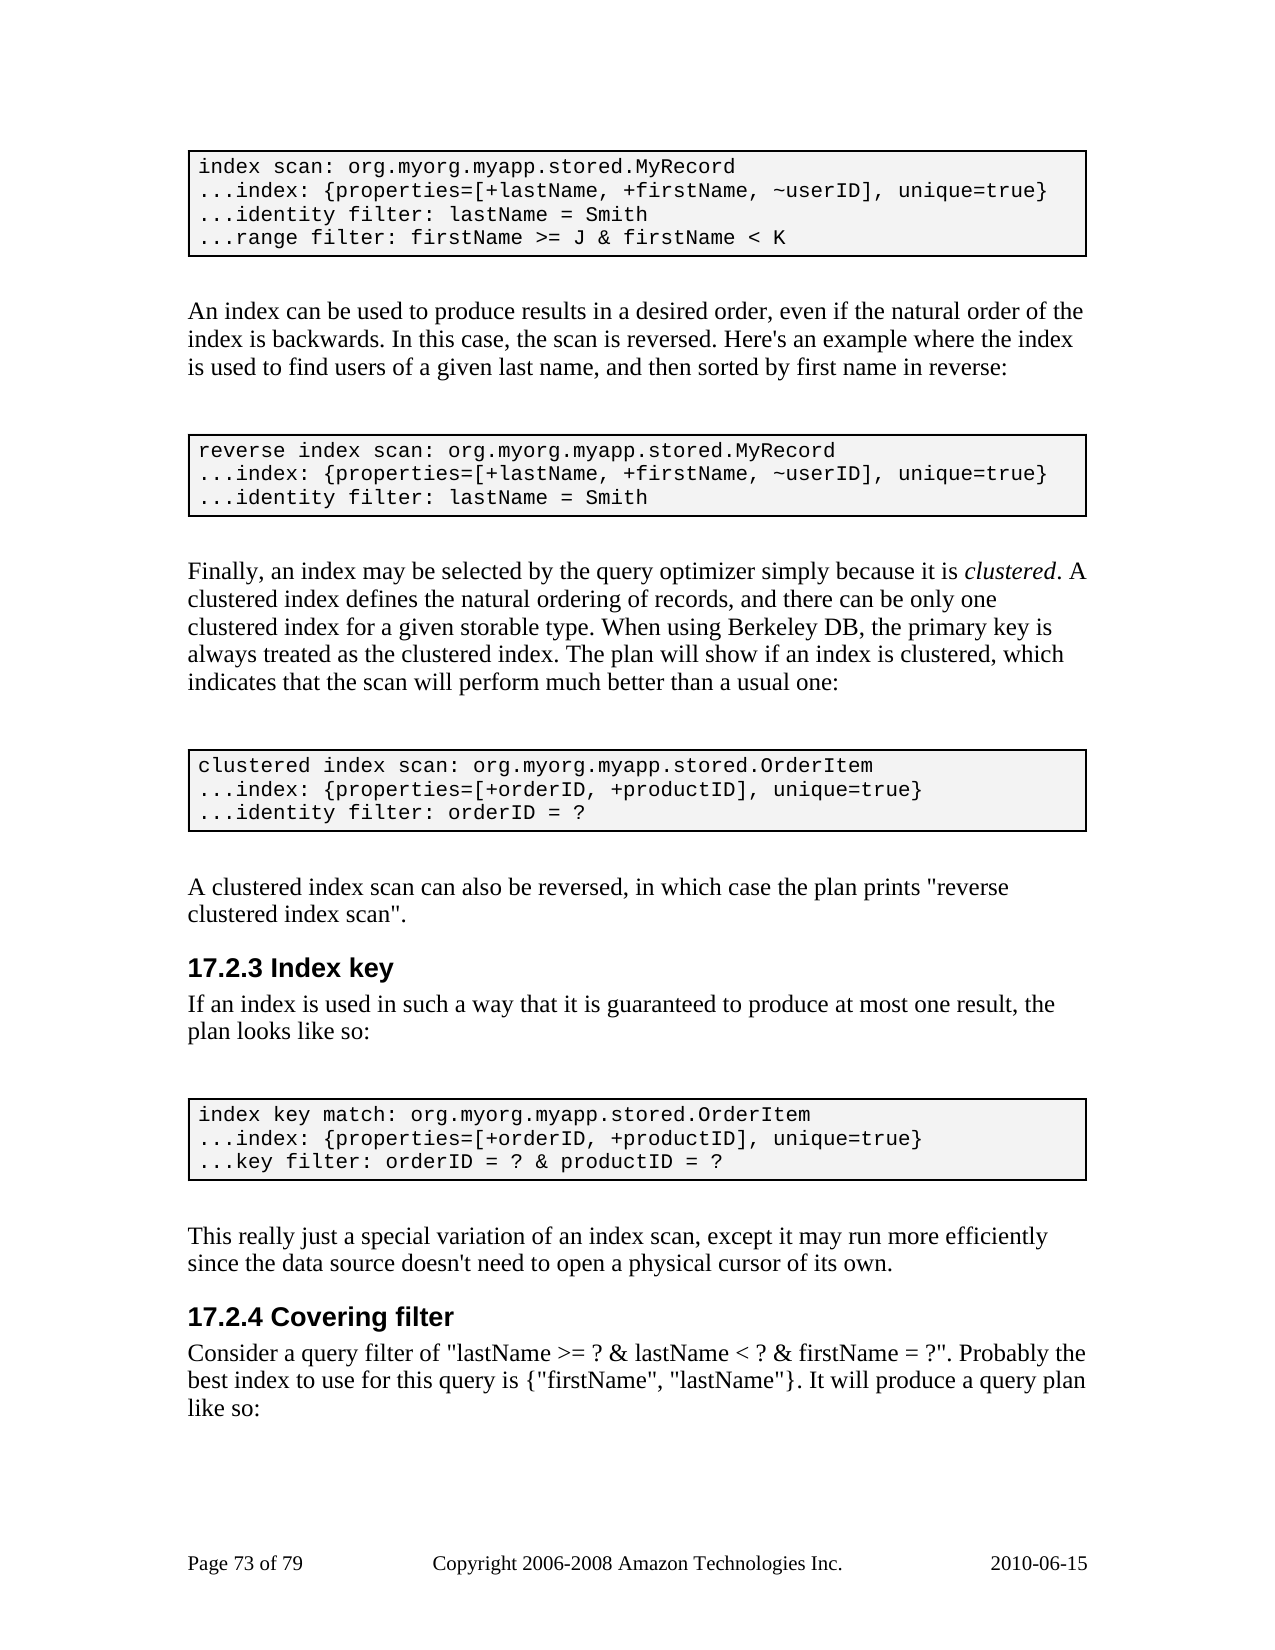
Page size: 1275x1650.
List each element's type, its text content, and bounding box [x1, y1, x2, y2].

text If an index is used in such a way that it is guaranteed to produce at most one result, the plan looks like so: [187, 990, 1087, 1045]
text This really just a special variation of an index scan, except it may run more efficiently since the data source doesn't need to open a physical cursor of its own. [187, 1222, 1087, 1277]
text index scan: org.myorg.myapp.stored.MyRecord ...index: {properties=[+lastName, +firstName, ~userID], unique=true} ...identity filter: lastName = Smith ...range filter: firstName >= J & firstName < K [190, 152, 1085, 255]
text index key match: org.myorg.myapp.stored.OrderItem ...index: {properties=[+orderID, +productID], unique=true} ...key filter: orderID = ? & productID = ? [190, 1100, 1085, 1179]
text reverse index scan: org.myorg.myapp.stored.MyRecord ...index: {properties=[+lastName, +firstName, ~userID], unique=true} ...identity filter: lastName = Smith [190, 436, 1085, 515]
text Consider a query filter of "lastName >= ? & lastName < ? & firstName = ?". Probably the best index to use for this query is {"firstName", "lastName"}. It will produce a query plan like so: [187, 1339, 1087, 1422]
text Finally, an index may be selected by the query optimizer simply because it is clustered. A clustered index defines the natural ordering of records, and there can be only one clustered index for a given storable type. When using Berkeley DB, the primary key is always treated as the clustered index. The plan will show if an index is clustered, which indicates that the scan will perform much better than a usual one: [187, 557, 1087, 696]
subtitle Index key [187, 953, 1087, 983]
text An index can be used to produce results in a desired order, even if the natural order of the index is backwards. In this case, the scan is reversed. Here's an example where the index is used to find users of a given last name, and then sorted by first name in reverse: [187, 297, 1087, 381]
text clustered index scan: org.myorg.myapp.stored.OrderItem ...index: {properties=[+orderID, +productID], unique=true} ...identity filter: orderID = ? [190, 751, 1085, 830]
text A clustered index scan can also be reversed, in which case the plan prints "reverse clustered index scan". [187, 873, 1087, 928]
subtitle Covering filter [187, 1302, 1087, 1333]
